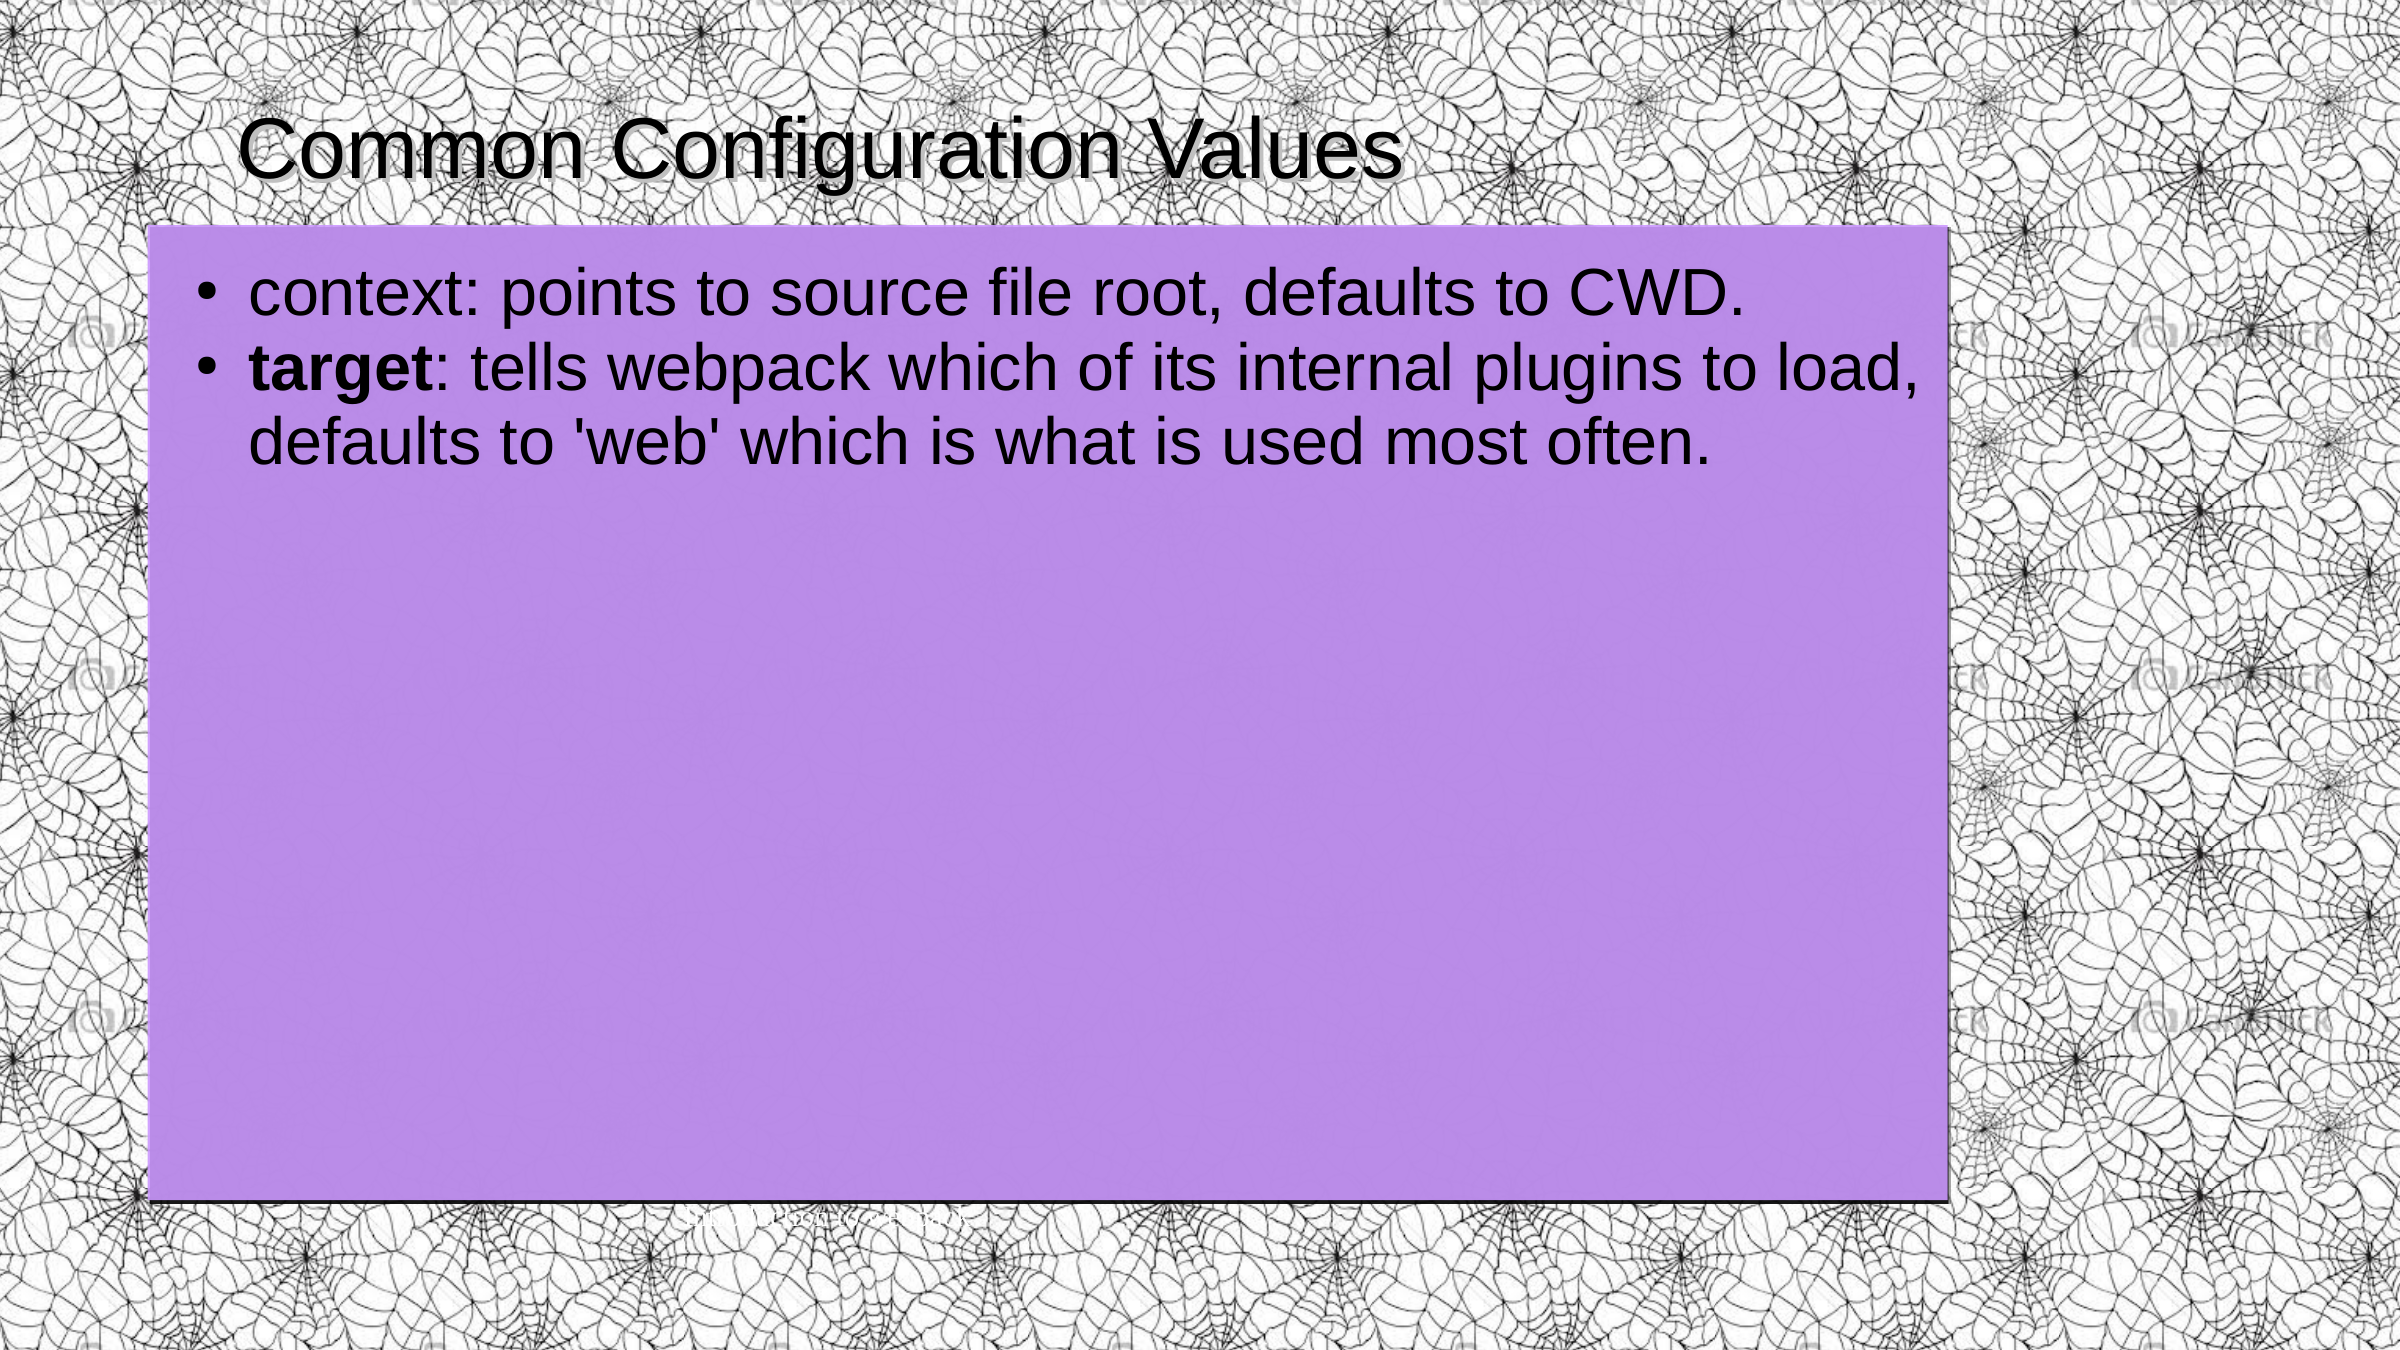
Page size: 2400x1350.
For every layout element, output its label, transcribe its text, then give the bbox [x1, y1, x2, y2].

title Common Configuration Values [135, 45, 1506, 253]
picture [0, 0, 2400, 1350]
list context: points to source file root, defaults to CWD. target: tells webpack which of its internal plugins to load, defaults to 'web' which is what is used most often. [147, 225, 1948, 1201]
